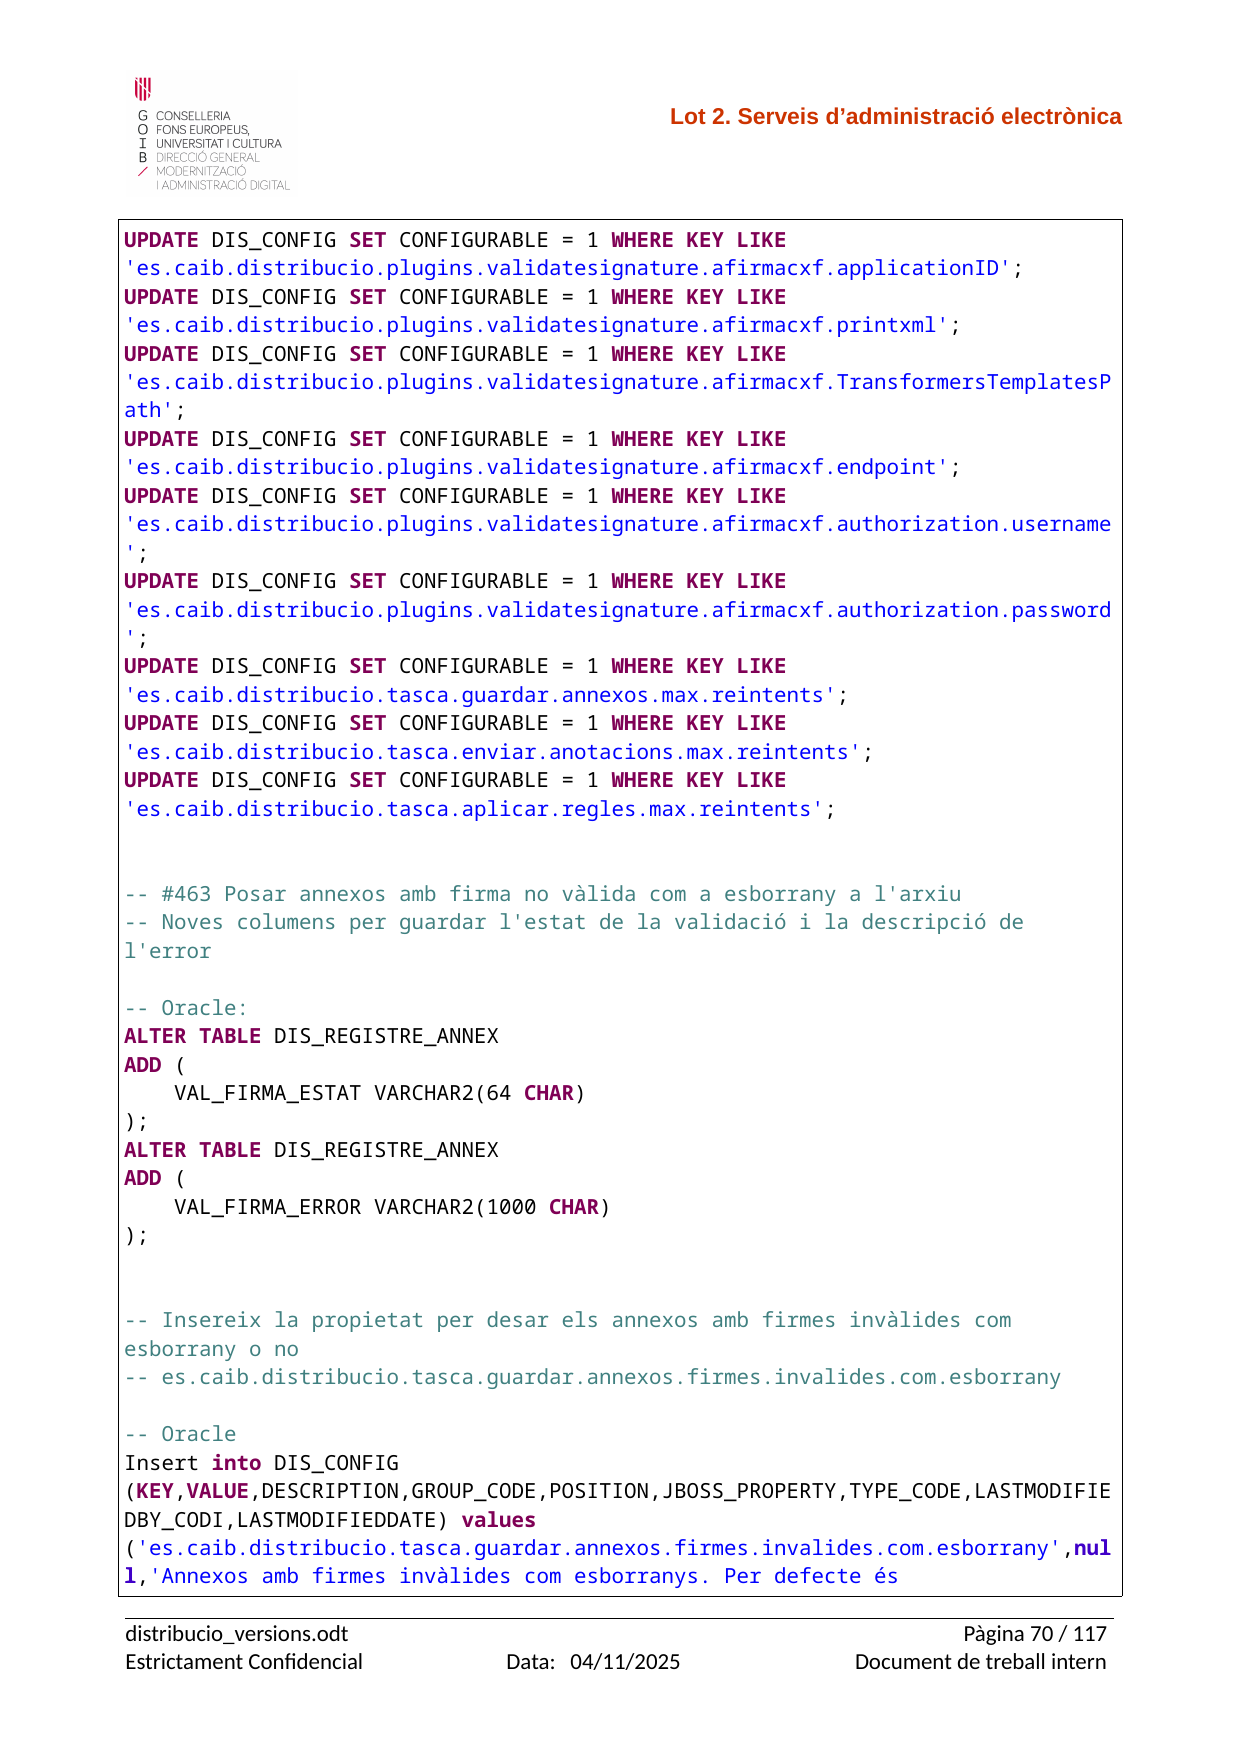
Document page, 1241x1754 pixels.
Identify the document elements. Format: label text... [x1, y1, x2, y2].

table_header UPDATE DIS_CONFIG SET CONFIGURABLE = 1 WHERE KEY LIKE 'es.caib.distribucio.plugins.validatesignature.afirmacxf.applicationID'; UPDATE DIS_CONFIG SET CONFIGURABLE = 1 WHERE KEY LIKE 'es.caib.distribucio.plugins.validatesignature.afirmacxf.printxml'; UPDATE DIS_CONFIG SET CONFIGURABLE = 1 WHERE KEY LIKE 'es.caib.distribucio.plugins.validatesignature.afirmacxf.TransformersTemplatesPath'; UPDATE DIS_CONFIG SET CONFIGURABLE = 1 WHERE KEY LIKE 'es.caib.distribucio.plugins.validatesignature.afirmacxf.endpoint'; UPDATE DIS_CONFIG SET CONFIGURABLE = 1 WHERE KEY LIKE 'es.caib.distribucio.plugins.validatesignature.afirmacxf.authorization.username'; UPDATE DIS_CONFIG SET CONFIGURABLE = 1 WHERE KEY LIKE 'es.caib.distribucio.plugins.validatesignature.afirmacxf.authorization.password'; UPDATE DIS_CONFIG SET CONFIGURABLE = 1 WHERE KEY LIKE 'es.caib.distribucio.tasca.guardar.annexos.max.reintents'; UPDATE DIS_CONFIG SET CONFIGURABLE = 1 WHERE KEY LIKE 'es.caib.distribucio.tasca.enviar.anotacions.max.reintents'; UPDATE DIS_CONFIG SET CONFIGURABLE = 1 WHERE KEY LIKE 'es.caib.distribucio.tasca.aplicar.regles.max.reintents'; -- #463 Posar annexos amb firma no vàlida com a esborrany a l'arxiu -- Noves columens per guardar l'estat de la validació i la descripció de l'error -- Oracle: ALTER TABLE DIS_REGISTRE_ANNEX ADD ( VAL_FIRMA_ESTAT VARCHAR2(64 CHAR) ); ALTER TABLE DIS_REGISTRE_ANNEX ADD ( VAL_FIRMA_ERROR VARCHAR2(1000 CHAR) ); -- Insereix la propietat per desar els annexos amb firmes invàlides com esborrany o no -- es.caib.distribucio.tasca.guardar.annexos.firmes.invalides.com.esborrany -- Oracle Insert into DIS_CONFIG (KEY,VALUE,DESCRIPTION,GROUP_CODE,POSITION,JBOSS_PROPERTY,TYPE_CODE,LASTMODIFIEDBY_CODI,LASTMODIFIEDDATE) values ('es.caib.distribucio.tasca.guardar.annexos.firmes.invalides.com.esborrany',null,'Annexos amb firmes invàlides com esborranys. Per defecte és [119, 220, 1122, 1596]
picture [126, 70, 299, 197]
